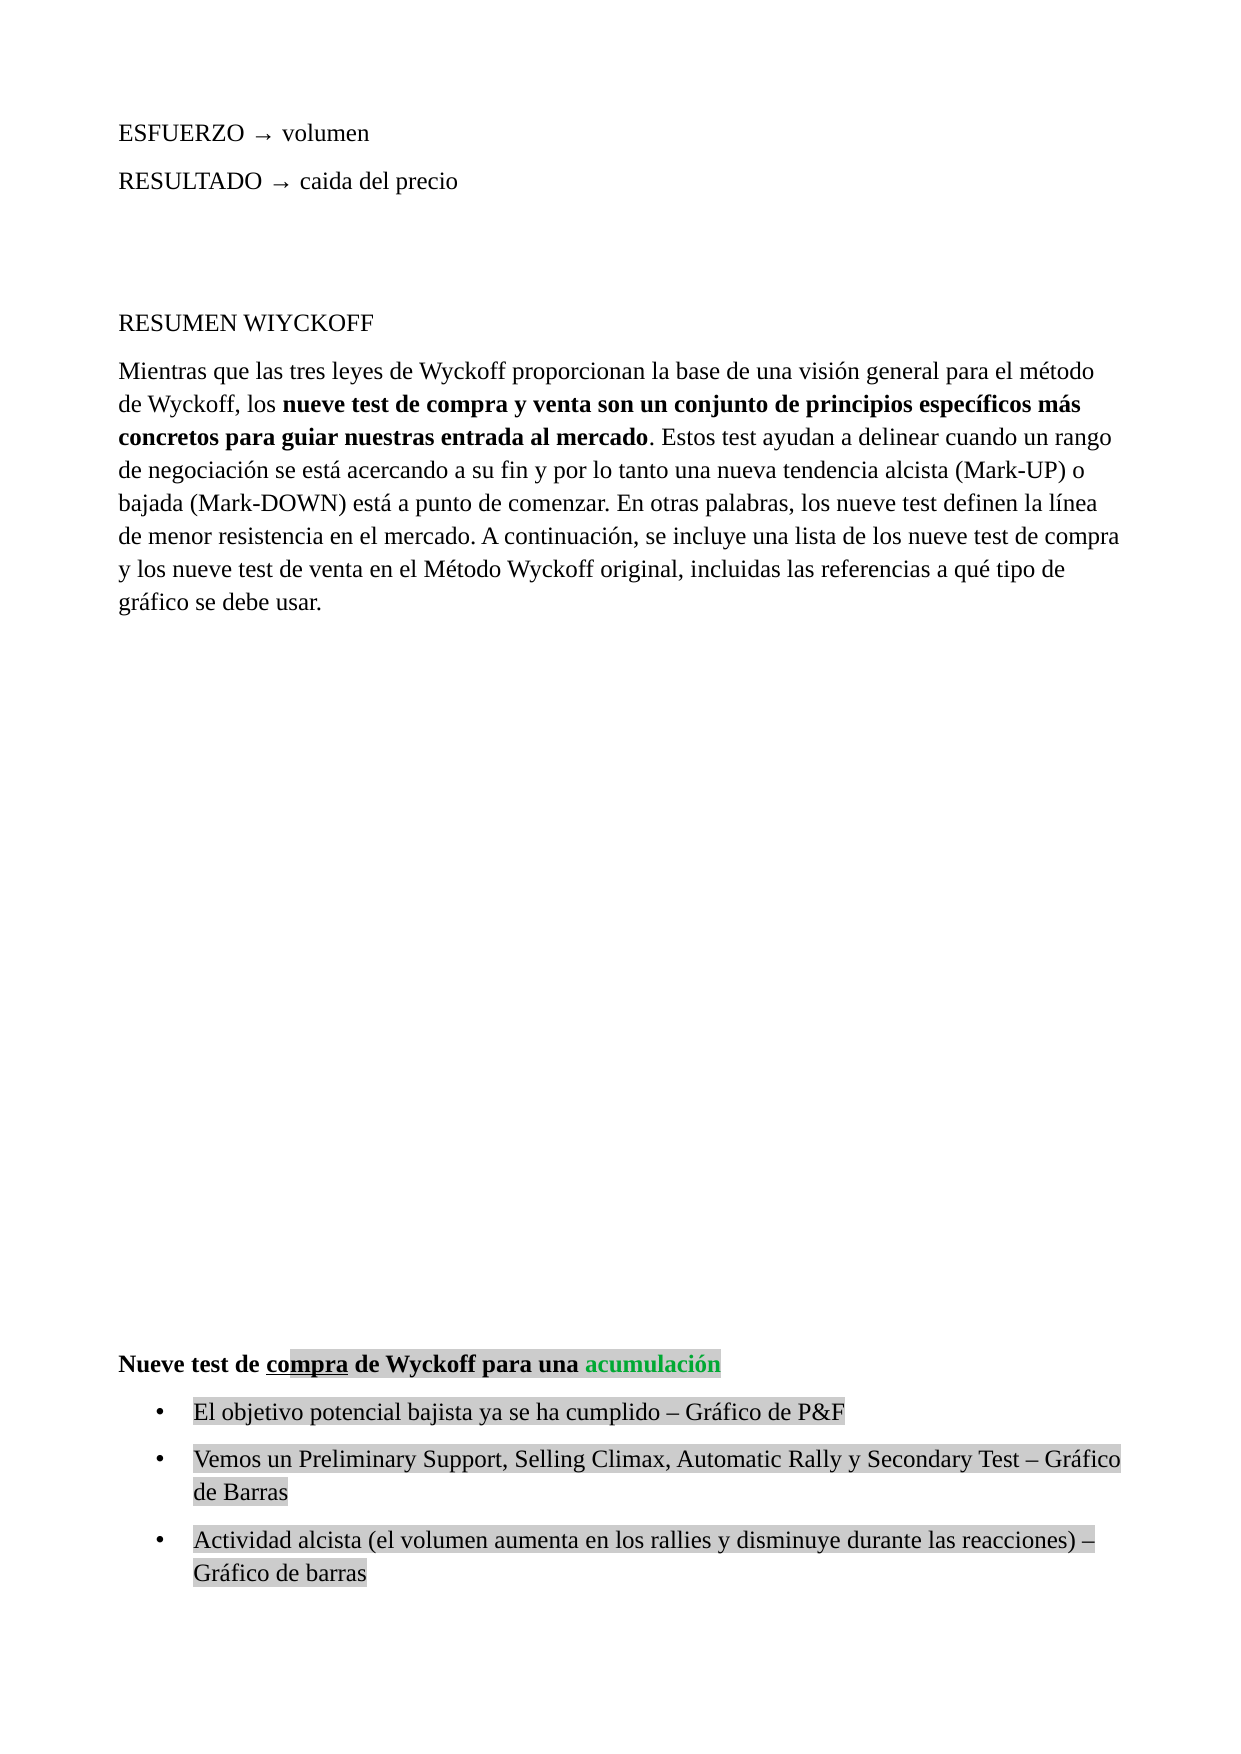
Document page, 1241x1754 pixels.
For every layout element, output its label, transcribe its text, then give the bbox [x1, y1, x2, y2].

text ESFUERZO → volumen [118, 118, 1122, 147]
text Mientras que las tres leyes de Wyckoff proporcionan la base de una visión general para el método de Wyckoff, los nueve test de compra y venta son un conjunto de principios específicos más concretos para guiar nuestras entrada al mercado. Estos test ayudan a delinear cuando un rango de negociación se está acercando a su fin y por lo tanto una nueva tendencia alcista (Mark-UP) o bajada (Mark-DOWN) está a punto de comenzar. En otras palabras, los nueve test definen la línea de menor resistencia en el mercado. A continuación, se incluye una lista de los nueve test de compra y los nueve test de venta en el Método Wyckoff original, incluidas las referencias a qué tipo de gráfico se debe usar. [118, 356, 1122, 616]
list Vemos un Preliminary Support, Selling Climax, Automatic Rally y Secondary Test – Gráfico de Barras [156, 1444, 1122, 1506]
text Nueve test de compra de Wyckoff para una acumulación [118, 1349, 1122, 1378]
text RESULTADO → caida del precio [118, 166, 1122, 194]
list El objetivo potencial bajista ya se ha cumplido – Gráfico de P&F [156, 1397, 1122, 1425]
list Actividad alcista (el volumen aumenta en los rallies y disminuye durante las reacciones) – Gráfico de barras [156, 1525, 1122, 1587]
text RESUMEN WIYCKOFF [118, 308, 1122, 337]
